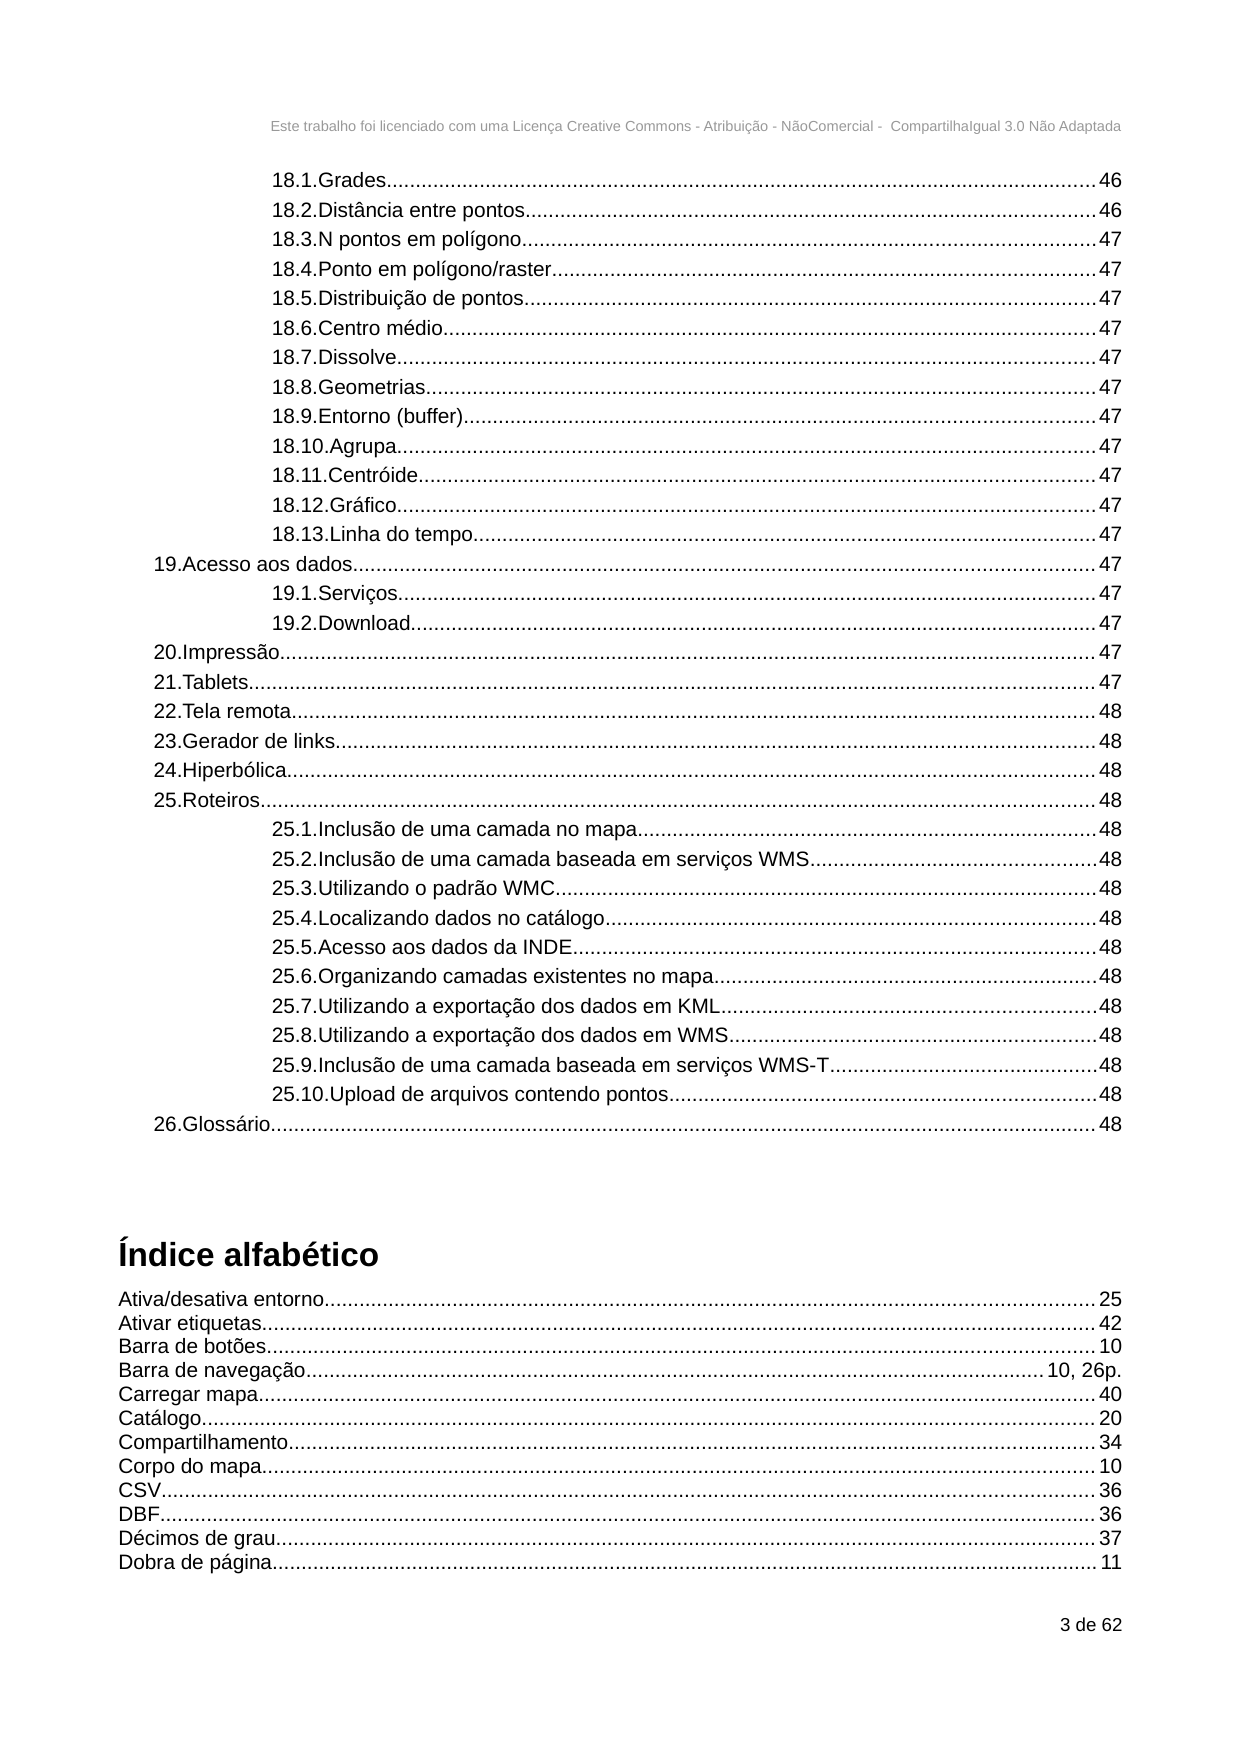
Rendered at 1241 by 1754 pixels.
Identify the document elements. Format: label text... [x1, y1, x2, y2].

text 19.1.Serviços 47 [266, 577, 1122, 607]
text Ativa/desativa entorno 25 [118, 1286, 1122, 1310]
text 22.Tela remota 48 [118, 695, 1122, 724]
text Compartilhamento 34 [118, 1430, 1122, 1454]
text 25.9.Inclusão de uma camada baseada em serviços WMS-T 48 [266, 1049, 1122, 1078]
text 18.10.Agrupa 47 [266, 430, 1122, 459]
text 23.Gerador de links 48 [118, 724, 1122, 754]
text 21.Tablets 47 [118, 666, 1122, 695]
text 25.1.Inclusão de uma camada no mapa 48 [266, 813, 1122, 842]
text Décimos de grau 37 [118, 1526, 1122, 1550]
text 25.4.Localizando dados no catálogo 48 [266, 901, 1122, 931]
subtitle Índice alfabético [118, 1235, 1122, 1274]
text 18.2.Distância entre pontos 46 [266, 194, 1122, 223]
text 18.8.Geometrias 47 [266, 371, 1122, 400]
text Catálogo 20 [118, 1406, 1122, 1430]
text 18.12.Gráfico 47 [266, 489, 1122, 518]
text 18.3.N pontos em polígono 47 [266, 223, 1122, 253]
text 20.Impressão 47 [118, 636, 1122, 666]
text 26.Glossário 48 [118, 1108, 1122, 1137]
text 25.6.Organizando camadas existentes no mapa 48 [266, 960, 1122, 990]
text 25.2.Inclusão de uma camada baseada em serviços WMS 48 [266, 842, 1122, 872]
text Ativar etiquetas 42 [118, 1310, 1122, 1334]
text Barra de botões 10 [118, 1334, 1122, 1358]
text 25.10.Upload de arquivos contendo pontos 48 [266, 1078, 1122, 1108]
text Dobra de página 11 [118, 1550, 1122, 1574]
text 19.2.Download 47 [266, 607, 1122, 636]
text 18.13.Linha do tempo 47 [266, 518, 1122, 548]
text Barra de navegação 10, 26p. [118, 1358, 1122, 1382]
text 25.7.Utilizando a exportação dos dados em KML 48 [266, 990, 1122, 1019]
text CSV 36 [118, 1478, 1122, 1502]
text 18.7.Dissolve 47 [266, 341, 1122, 371]
text 25.Roteiros 48 [118, 783, 1122, 813]
text 18.6.Centro médio 47 [266, 312, 1122, 341]
text Corpo do mapa 10 [118, 1454, 1122, 1478]
text 24.Hiperbólica 48 [118, 754, 1122, 783]
text 25.3.Utilizando o padrão WMC 48 [266, 872, 1122, 901]
text 25.5.Acesso aos dados da INDE 48 [266, 931, 1122, 960]
text 25.8.Utilizando a exportação dos dados em WMS 48 [266, 1019, 1122, 1049]
text 18.5.Distribuição de pontos 47 [266, 282, 1122, 312]
text 18.4.Ponto em polígono/raster 47 [266, 253, 1122, 282]
text Carregar mapa 40 [118, 1382, 1122, 1406]
text 19.Acesso aos dados 47 [118, 548, 1122, 577]
text 18.9.Entorno (buffer) 47 [266, 400, 1122, 430]
text DBF 36 [118, 1502, 1122, 1526]
text 18.1.Grades 46 [266, 164, 1122, 194]
text 18.11.Centróide 47 [266, 459, 1122, 489]
